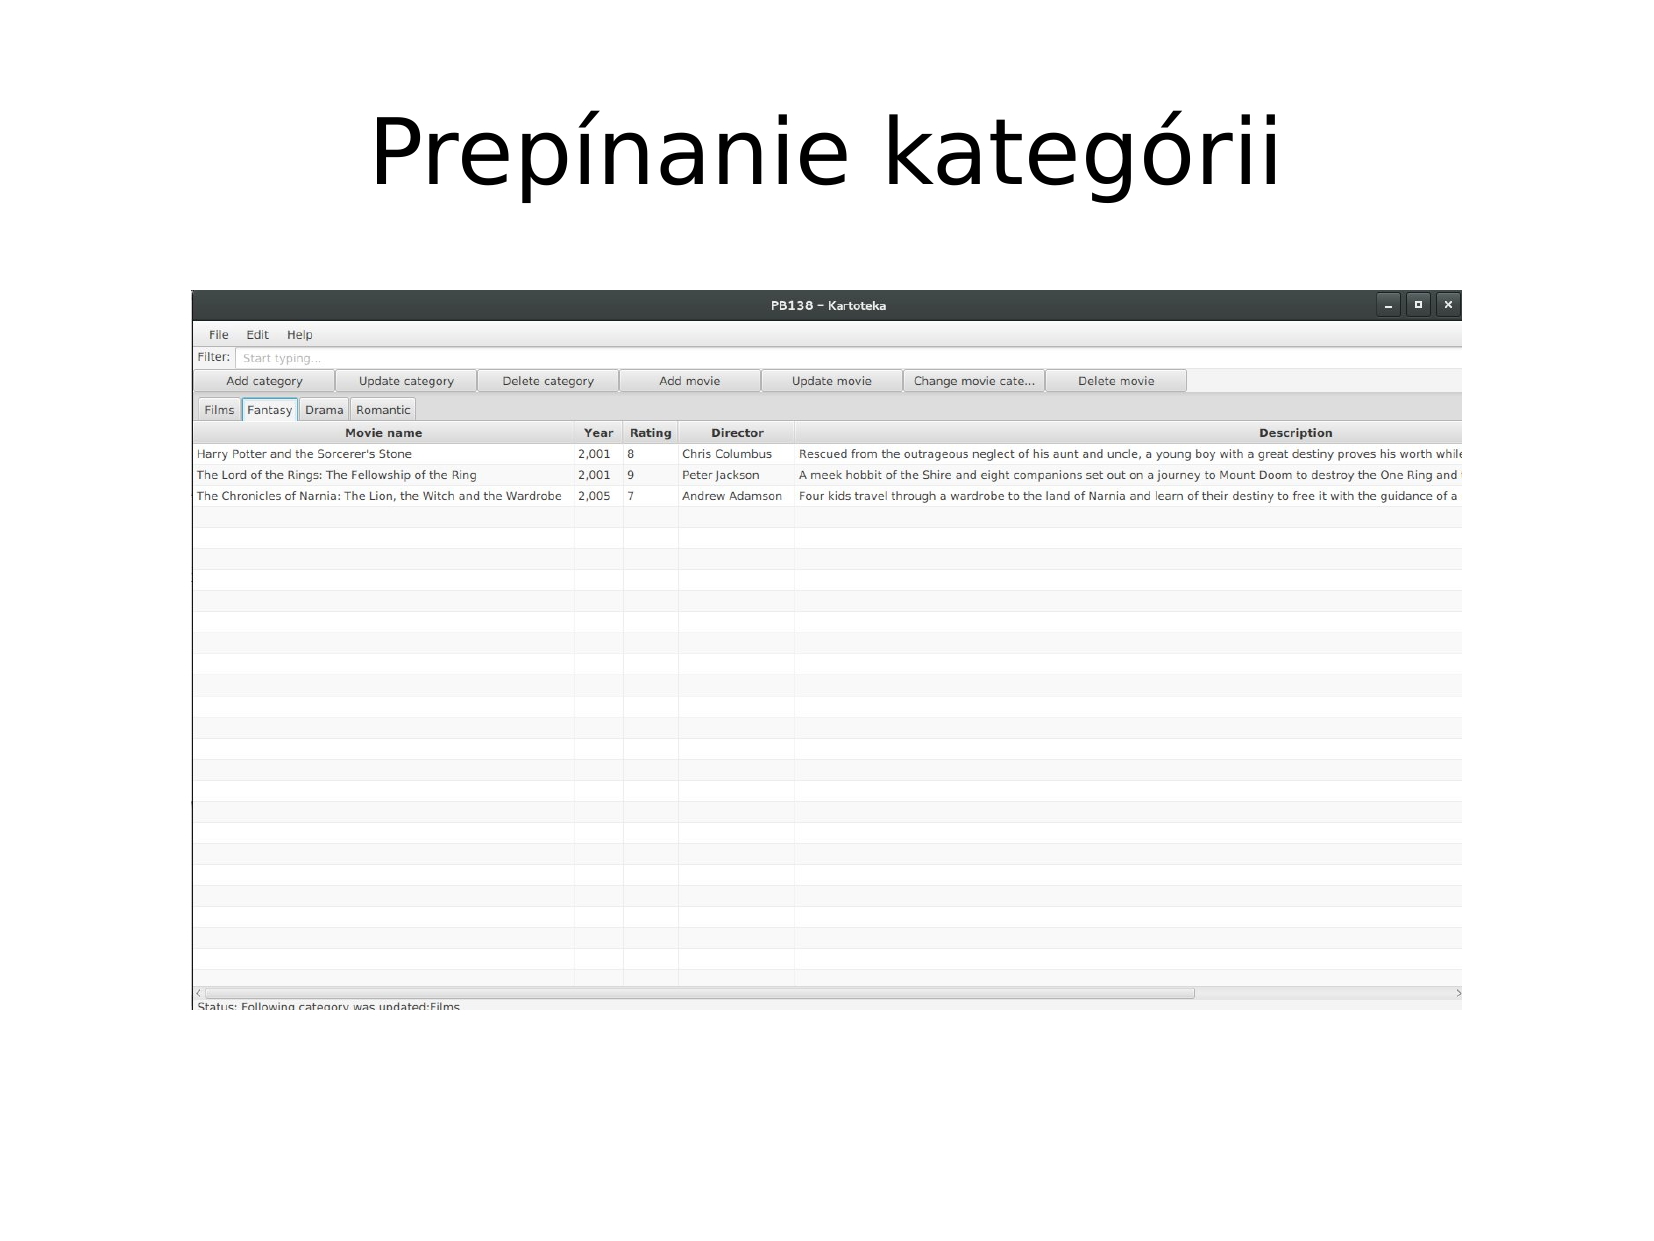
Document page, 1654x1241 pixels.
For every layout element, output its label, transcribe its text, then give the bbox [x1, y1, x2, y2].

title Prepínanie kategórii [82, 49, 1571, 257]
picture [191, 290, 1462, 1010]
